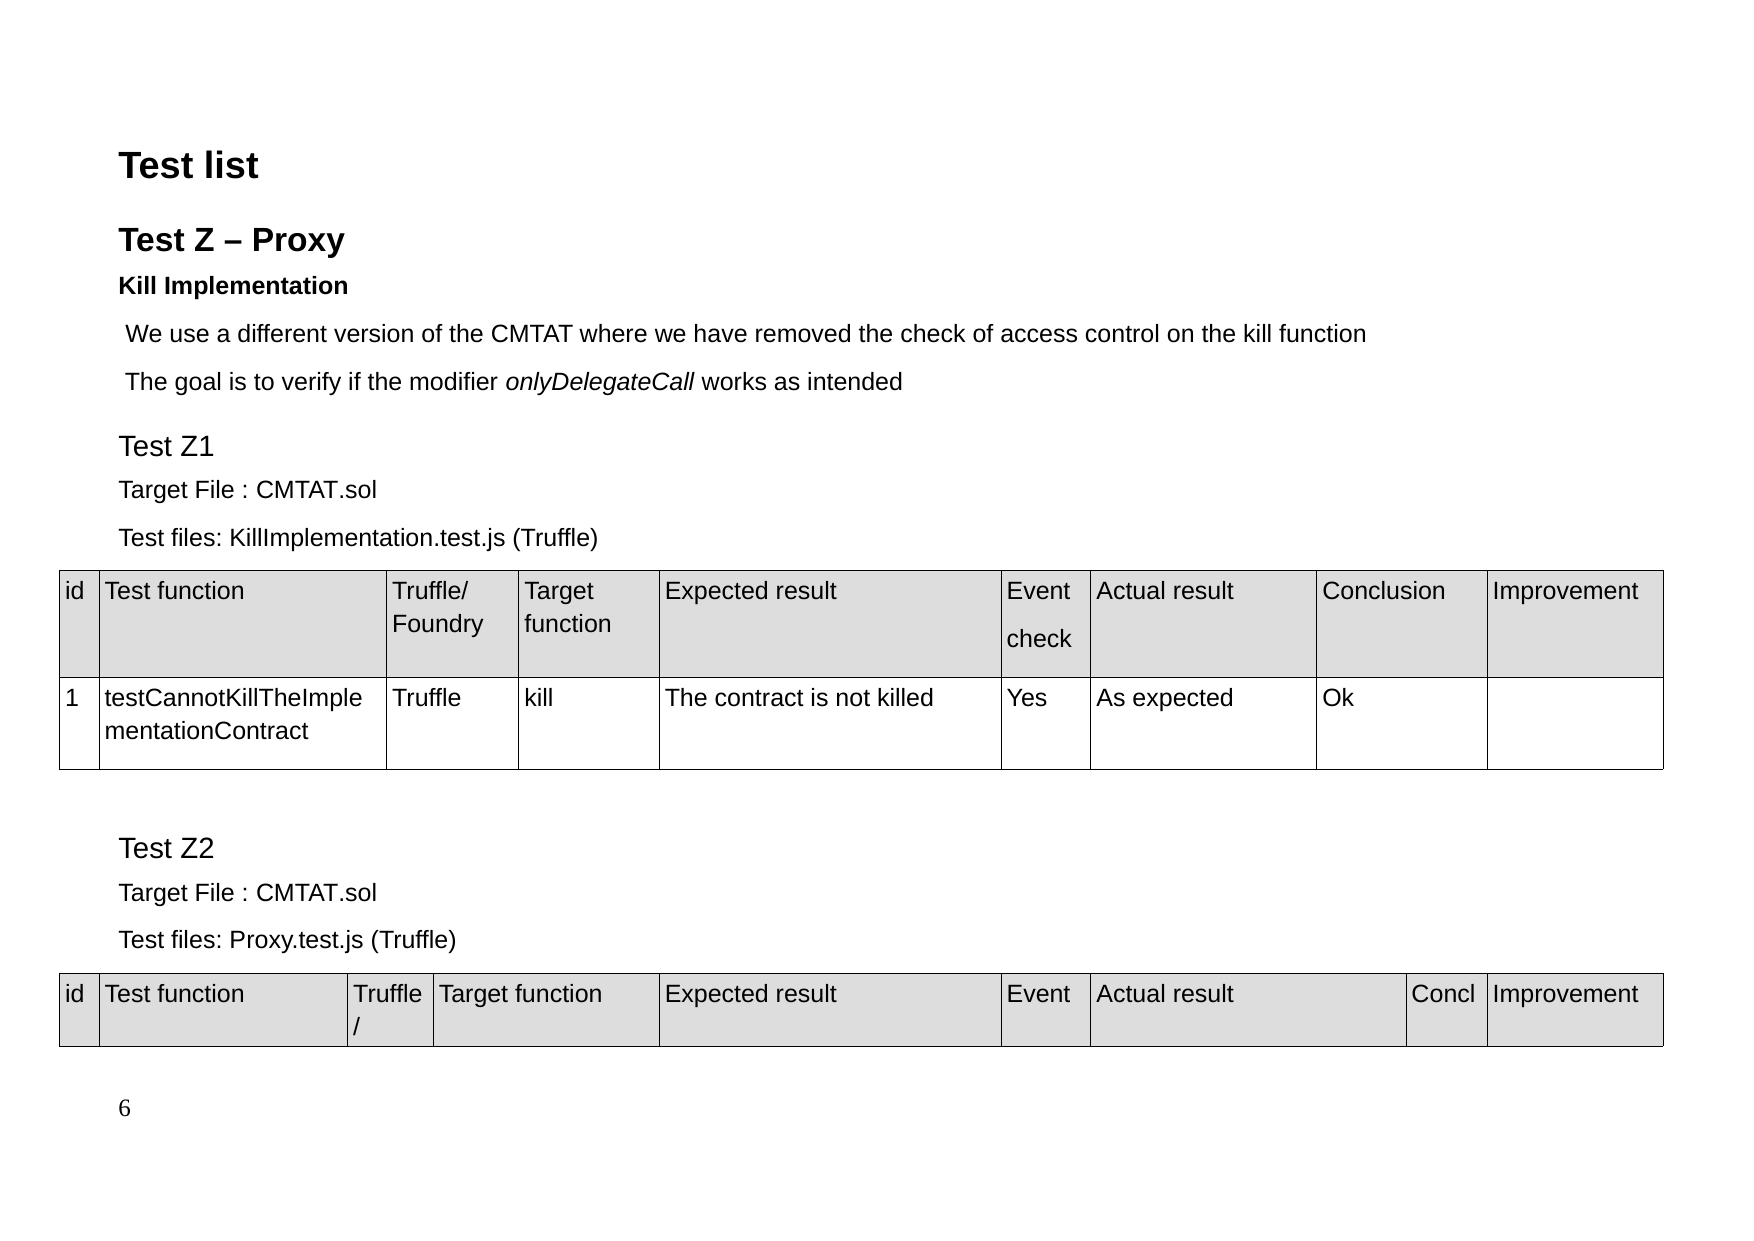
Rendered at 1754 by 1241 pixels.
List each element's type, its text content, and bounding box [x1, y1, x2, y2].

table_cell As expected [1091, 678, 1316, 769]
text Target File : CMTAT.sol [118, 475, 1636, 504]
table_header Target function [519, 571, 659, 677]
text The goal is to verify if the modifier onlyDelegateCall works as intended [118, 366, 1636, 395]
table_header Event [1002, 974, 1090, 1046]
table_cell testCannotKillTheImplementationContract [100, 678, 386, 769]
table_header Concl [1407, 974, 1487, 1046]
table_header Conclusion [1317, 571, 1487, 677]
table_header Improvement [1488, 571, 1663, 677]
subtitle Test Z2 [118, 831, 1636, 865]
text We use a different version of the CMTAT where we have removed the check of access control on the kill function [118, 319, 1636, 348]
table_header Truffle/ [348, 974, 433, 1046]
text Test files: KillImplementation.test.js (Truffle) [118, 522, 1636, 551]
table_header Test function [100, 571, 386, 677]
table_cell [1488, 678, 1663, 769]
table_cell Ok [1317, 678, 1487, 769]
table_header Target function [434, 974, 659, 1046]
table_header Actual result [1091, 571, 1316, 677]
table_header Expected result [660, 974, 1001, 1046]
table_header Improvement [1488, 974, 1663, 1046]
table_header id [60, 571, 99, 677]
table_cell Yes [1002, 678, 1090, 769]
subtitle Test Z1 [118, 429, 1636, 462]
table_cell Truffle [387, 678, 518, 769]
table_header Event check [1002, 571, 1090, 677]
table_header Actual result [1091, 974, 1406, 1046]
text Target File : CMTAT.sol [118, 878, 1636, 906]
text Kill Implementation [118, 271, 1636, 300]
text Test files: Proxy.test.js (Truffle) [118, 925, 1636, 954]
table_header id [60, 974, 99, 1046]
subtitle Test list [118, 143, 1636, 187]
subtitle Test Z – Proxy [118, 220, 1636, 259]
table_header Expected result [660, 571, 1001, 677]
table_header Truffle/ Foundry [387, 571, 518, 677]
table_header Test function [100, 974, 347, 1046]
table_cell 1 [60, 678, 99, 769]
table_cell kill [519, 678, 659, 769]
table_cell The contract is not killed [660, 678, 1001, 769]
